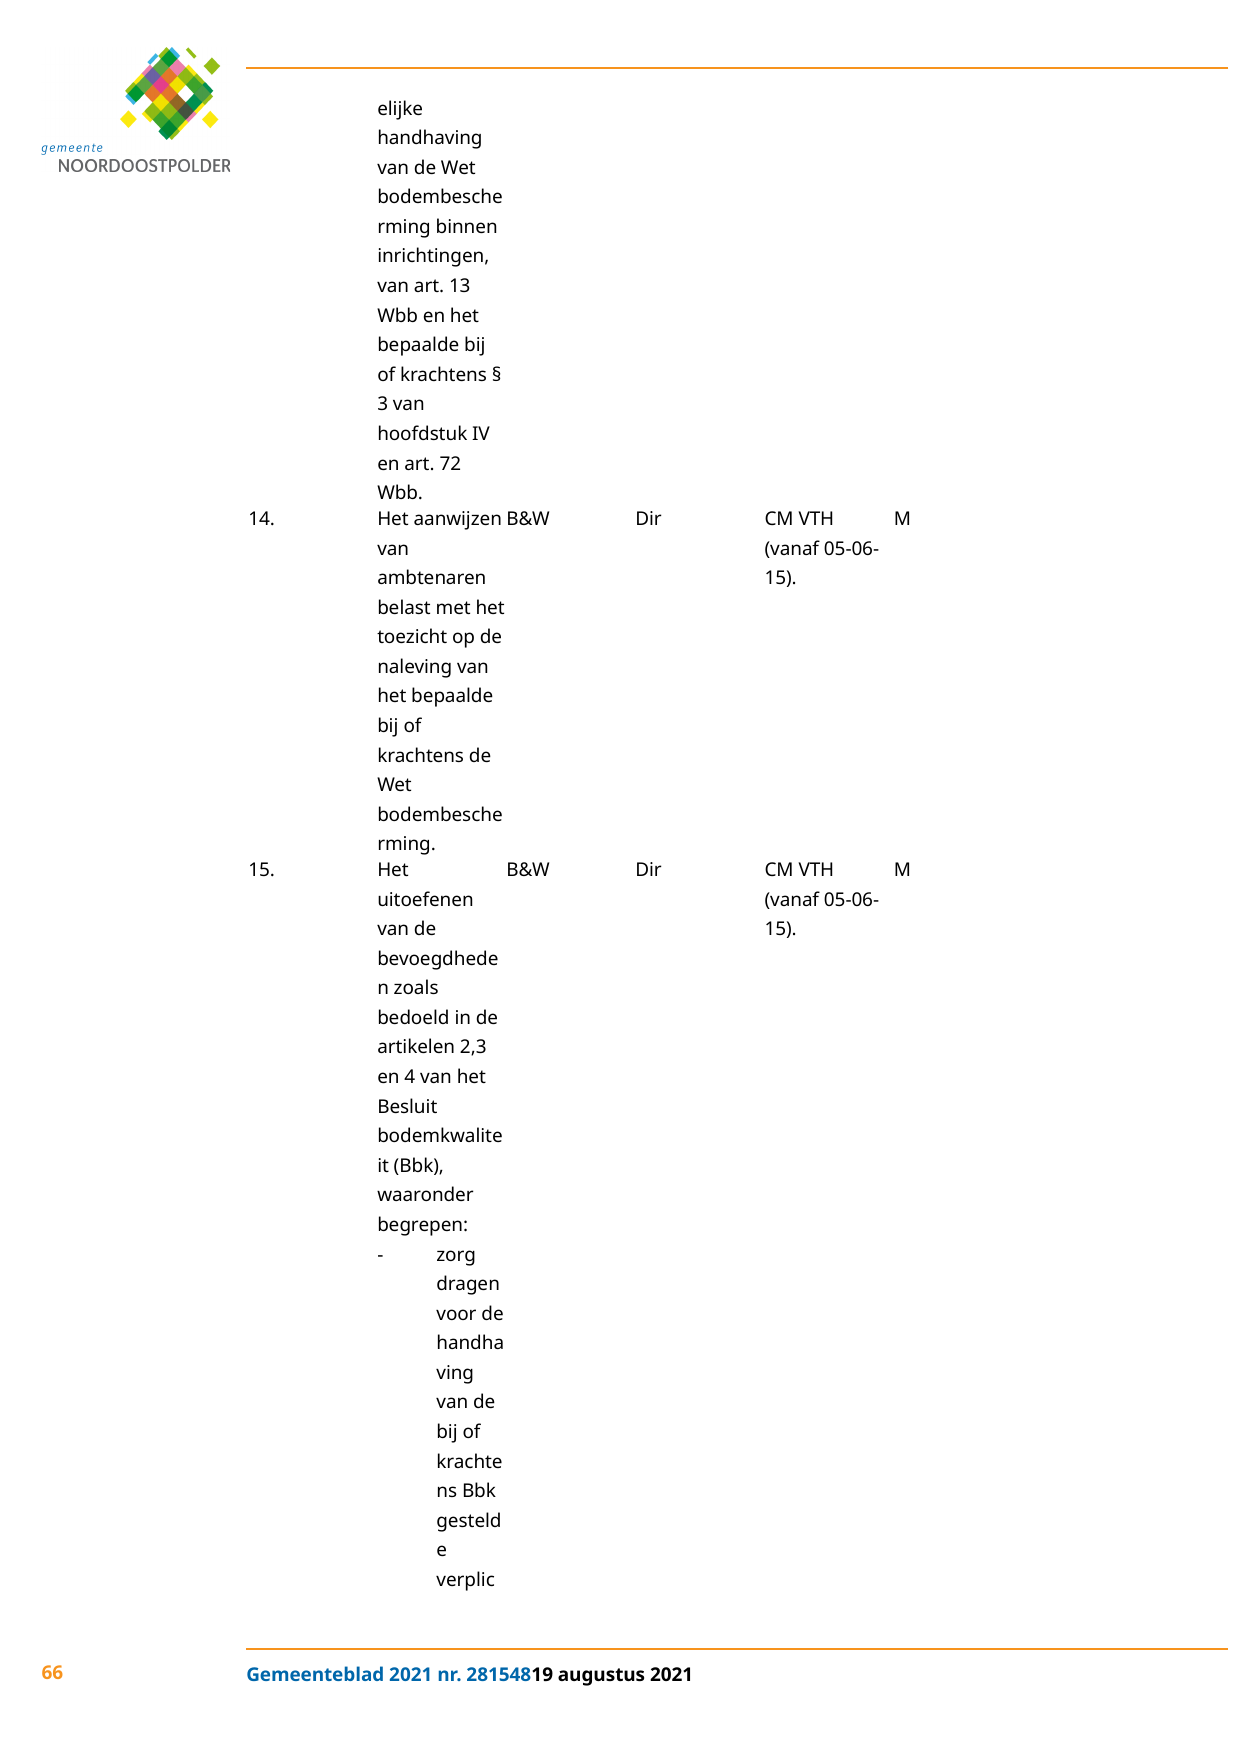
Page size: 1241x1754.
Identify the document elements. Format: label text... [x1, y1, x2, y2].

table_cell [1023, 95, 1152, 505]
table_cell Het uitoefenen van de bevoegdheden zoals bedoeld in de artikelen 2,3 en 4 van het Besluit bodemkwaliteit (Bbk), waaronder begrepen: zorg dragen voor de handhaving van de bij of krachtens Bbk gestelde verplic [377, 856, 506, 1592]
table_cell B&W [506, 856, 635, 1592]
table_cell Dir [635, 856, 764, 1592]
table_cell [894, 95, 1022, 505]
table_cell M [894, 505, 1022, 856]
table_cell [635, 95, 764, 505]
table_cell [506, 95, 635, 505]
table_cell CM VTH (vanaf 05-06-15). [764, 505, 893, 856]
table_cell B&W [506, 505, 635, 856]
table_cell M [894, 856, 1022, 1592]
table_cell elijke handhaving van de Wet bodembescherming binnen inrichtingen, van art. 13 Wbb en het bepaalde bij of krachtens § 3 van hoofdstuk IV en art. 72 Wbb. [377, 95, 506, 505]
table_cell [764, 95, 893, 505]
table_cell [1023, 505, 1152, 856]
picture [41, 47, 231, 172]
table_cell [1023, 856, 1152, 1592]
table_cell Het aanwijzen van ambtenaren belast met het toezicht op de naleving van het bepaalde bij of krachtens de Wet bodembescherming. [377, 505, 506, 856]
table_cell [248, 95, 377, 505]
table_cell CM VTH (vanaf 05-06-15). [764, 856, 893, 1592]
table_cell 14. [248, 505, 377, 856]
table_cell 15. [248, 856, 377, 1592]
table_cell Dir [635, 505, 764, 856]
